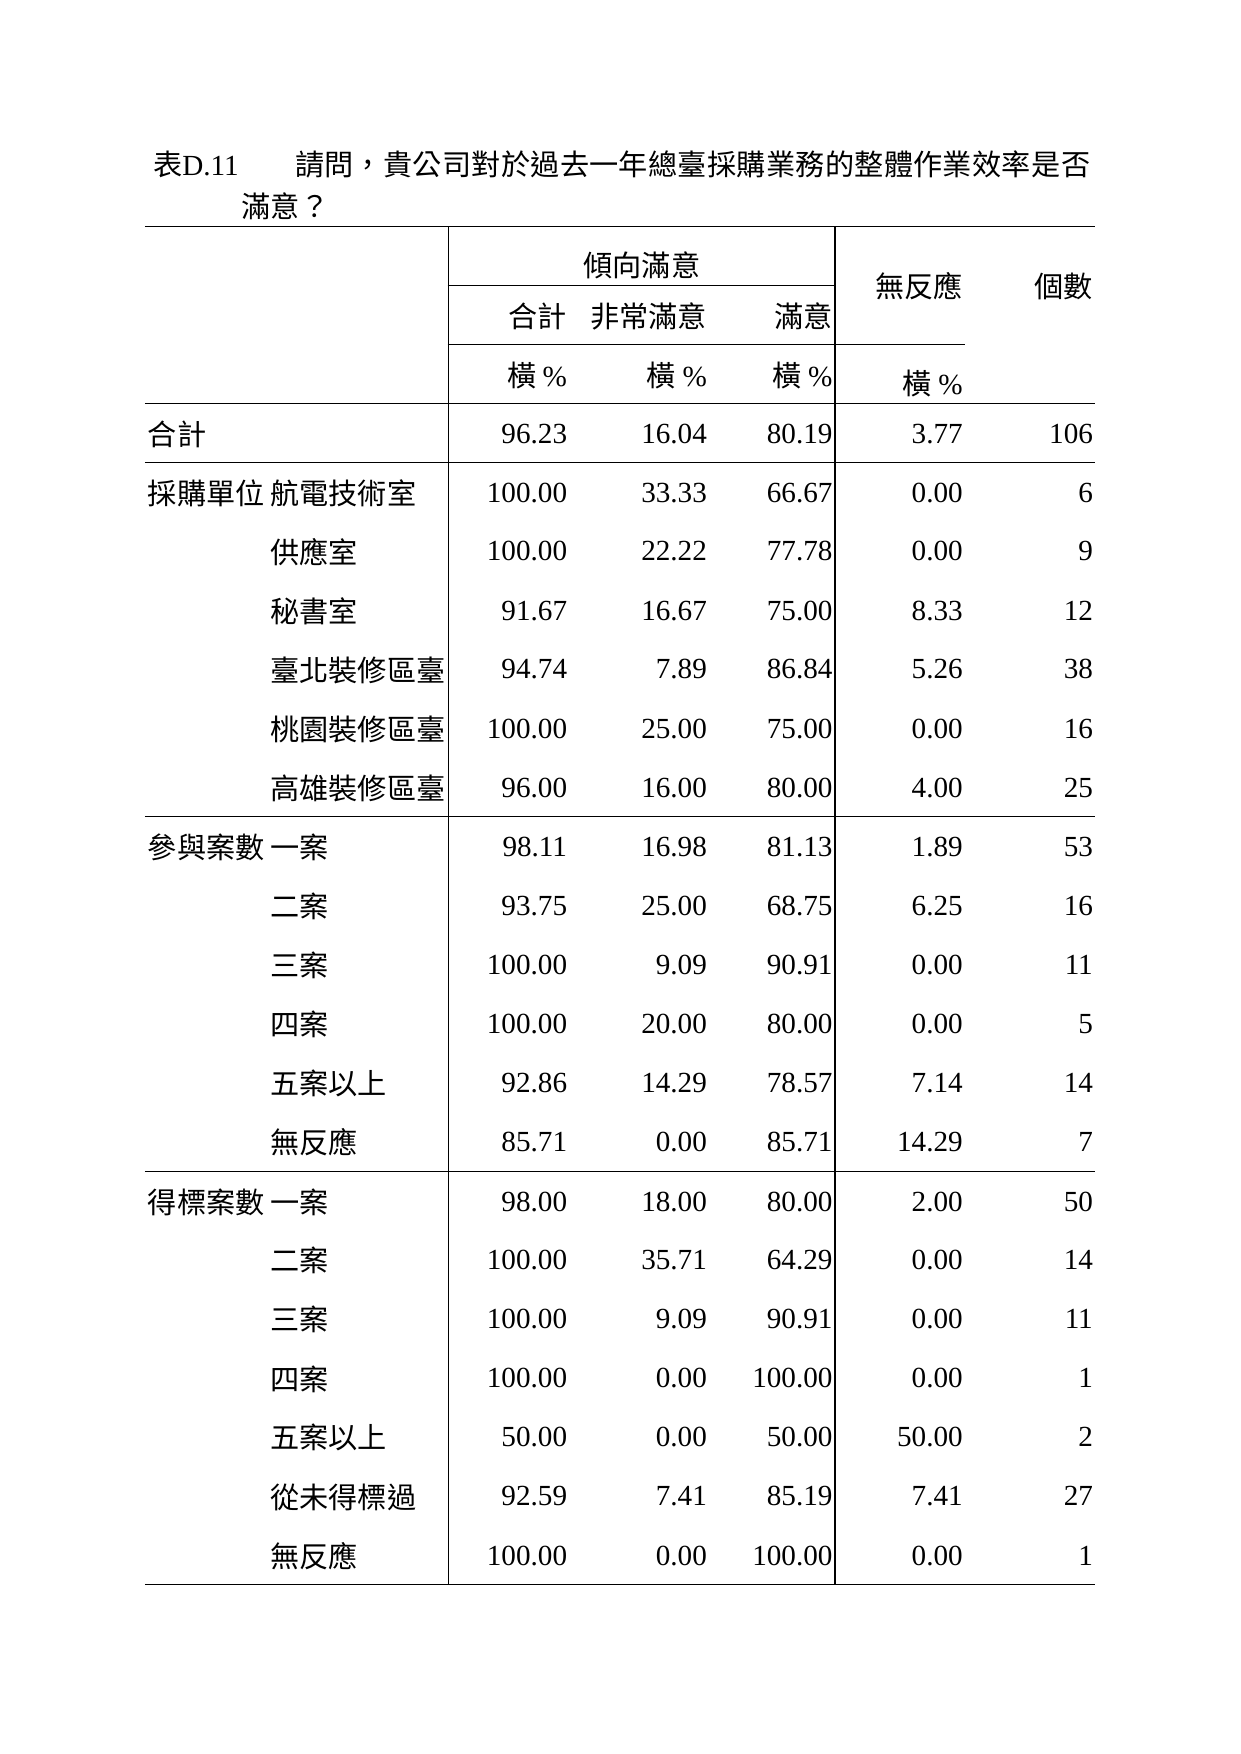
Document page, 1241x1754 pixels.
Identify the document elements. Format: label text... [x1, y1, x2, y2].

table_cell 五案以上 [267, 1407, 448, 1466]
table_cell 100.00 [449, 463, 569, 521]
table_cell 100.00 [449, 698, 569, 757]
table_cell 100.00 [449, 993, 569, 1052]
table_cell 7.41 [836, 1466, 965, 1525]
table_cell 高雄裝修區臺 [267, 757, 448, 816]
table_cell 16 [965, 875, 1095, 934]
table_cell 16.98 [570, 817, 709, 875]
table_cell 0.00 [570, 1407, 709, 1466]
table_cell 合計 [449, 286, 569, 344]
table_cell 85.19 [710, 1466, 834, 1525]
table_cell 橫 % [836, 345, 965, 403]
table_cell 100.00 [449, 1348, 569, 1407]
list 請問，貴公司對於過去一年總臺採購業務的整體作業效率是否滿意？ [153, 142, 1092, 226]
table_cell 100.00 [449, 934, 569, 993]
table_header [145, 227, 448, 403]
table_cell 14.29 [570, 1053, 709, 1111]
table_cell 6 [965, 463, 1095, 521]
table_cell 75.00 [710, 580, 834, 639]
table_cell 桃園裝修區臺 [267, 698, 448, 757]
table_cell 25.00 [570, 698, 709, 757]
table_cell 7 [965, 1111, 1095, 1171]
table_header 個數 [965, 227, 1095, 344]
table_cell 1 [965, 1525, 1095, 1584]
table_cell 50.00 [836, 1407, 965, 1466]
table_cell 22.22 [570, 521, 709, 580]
table_cell 81.13 [710, 817, 834, 875]
table_cell [145, 757, 267, 816]
table_cell 96.00 [449, 757, 569, 816]
table_cell 9 [965, 521, 1095, 580]
table_cell 16.00 [570, 757, 709, 816]
table_cell 20.00 [570, 993, 709, 1052]
table_cell 四案 [267, 1348, 448, 1407]
table_cell [145, 1111, 267, 1171]
table_cell [145, 1407, 267, 1466]
table_cell 合計 [145, 404, 267, 462]
table_cell 77.78 [710, 521, 834, 580]
table_cell 一案 [267, 1172, 448, 1229]
table_cell [145, 698, 267, 757]
table_cell [145, 934, 267, 993]
table_cell 4.00 [836, 757, 965, 816]
table_cell [145, 580, 267, 639]
table_cell 96.23 [449, 404, 569, 462]
table_cell 0.00 [836, 463, 965, 521]
table_cell 100.00 [449, 1525, 569, 1584]
table_cell 38 [965, 639, 1095, 698]
table_cell 14 [965, 1230, 1095, 1289]
table_cell 9.09 [570, 934, 709, 993]
table_cell 100.00 [449, 1230, 569, 1289]
table_cell 91.67 [449, 580, 569, 639]
table_header 無反應 [836, 227, 965, 344]
table_cell 滿意 [710, 286, 834, 344]
table_cell 100.00 [710, 1525, 834, 1584]
table_cell 27 [965, 1466, 1095, 1525]
table_cell 35.71 [570, 1230, 709, 1289]
table_cell [145, 1230, 267, 1289]
table_cell 0.00 [570, 1348, 709, 1407]
table_cell 0.00 [836, 698, 965, 757]
table_cell 6.25 [836, 875, 965, 934]
table_cell 98.11 [449, 817, 569, 875]
table_cell 0.00 [836, 1348, 965, 1407]
table_cell 33.33 [570, 463, 709, 521]
table_cell 臺北裝修區臺 [267, 639, 448, 698]
table_cell [965, 344, 1095, 403]
table_cell 0.00 [836, 1525, 965, 1584]
table_cell [145, 1289, 267, 1348]
table_cell 3.77 [836, 404, 965, 462]
table_cell 94.74 [449, 639, 569, 698]
table_cell 14.29 [836, 1111, 965, 1171]
table_cell [145, 993, 267, 1052]
table_cell 25 [965, 757, 1095, 816]
table_cell 50.00 [449, 1407, 569, 1466]
table_cell 100.00 [449, 1289, 569, 1348]
table_cell 64.29 [710, 1230, 834, 1289]
table_cell [145, 1466, 267, 1525]
table_cell 9.09 [570, 1289, 709, 1348]
table_cell 100.00 [449, 521, 569, 580]
table_cell 橫 % [570, 345, 709, 403]
table_cell 75.00 [710, 698, 834, 757]
table_cell 80.00 [710, 993, 834, 1052]
table_cell 7.14 [836, 1053, 965, 1111]
table_cell 5.26 [836, 639, 965, 698]
table_cell 一案 [267, 817, 448, 875]
table_cell 100.00 [710, 1348, 834, 1407]
table_cell 無反應 [267, 1525, 448, 1584]
table_cell 無反應 [267, 1111, 448, 1171]
table_cell 0.00 [836, 934, 965, 993]
table_cell 橫 % [710, 345, 834, 403]
table_cell 五案以上 [267, 1053, 448, 1111]
table_cell 90.91 [710, 934, 834, 993]
table_cell 三案 [267, 934, 448, 993]
table_cell 四案 [267, 993, 448, 1052]
table_cell 66.67 [710, 463, 834, 521]
table_cell [145, 1525, 267, 1584]
table_cell [267, 404, 448, 462]
table_cell 50.00 [710, 1407, 834, 1466]
table_cell 25.00 [570, 875, 709, 934]
table_cell 7.89 [570, 639, 709, 698]
table_header 傾向滿意 [449, 227, 834, 284]
table_cell 16.67 [570, 580, 709, 639]
table_cell 11 [965, 1289, 1095, 1348]
table_cell 橫 % [449, 345, 569, 403]
table_cell 14 [965, 1053, 1095, 1111]
table_cell 12 [965, 580, 1095, 639]
table_cell 8.33 [836, 580, 965, 639]
table_cell 1.89 [836, 817, 965, 875]
table_cell 供應室 [267, 521, 448, 580]
table_cell 85.71 [449, 1111, 569, 1171]
table_cell [145, 639, 267, 698]
table_cell [145, 875, 267, 934]
table_cell 93.75 [449, 875, 569, 934]
table_cell 2.00 [836, 1172, 965, 1229]
table_cell 90.91 [710, 1289, 834, 1348]
table_cell 78.57 [710, 1053, 834, 1111]
table_cell 53 [965, 817, 1095, 875]
table_cell 航電技術室 [267, 463, 448, 521]
table_cell 18.00 [570, 1172, 709, 1229]
table_cell [145, 521, 267, 580]
table_cell 秘書室 [267, 580, 448, 639]
table_cell 86.84 [710, 639, 834, 698]
table_cell 非常滿意 [570, 286, 709, 344]
table_cell 16.04 [570, 404, 709, 462]
table_cell 採購單位 [145, 463, 267, 521]
table_cell 0.00 [570, 1111, 709, 1171]
table_cell 85.71 [710, 1111, 834, 1171]
table_cell 從未得標過 [267, 1466, 448, 1525]
table_cell 0.00 [836, 1289, 965, 1348]
table_cell 2 [965, 1407, 1095, 1466]
table_cell [145, 1348, 267, 1407]
table_cell 68.75 [710, 875, 834, 934]
table_cell 16 [965, 698, 1095, 757]
table_cell 三案 [267, 1289, 448, 1348]
table_cell 1 [965, 1348, 1095, 1407]
table_cell 92.86 [449, 1053, 569, 1111]
table_cell 0.00 [836, 993, 965, 1052]
table_cell 0.00 [836, 1230, 965, 1289]
table_cell 98.00 [449, 1172, 569, 1229]
table_cell 92.59 [449, 1466, 569, 1525]
table_cell 106 [965, 404, 1095, 462]
table_cell 80.19 [710, 404, 834, 462]
table_cell 80.00 [710, 757, 834, 816]
table_cell 參與案數 [145, 817, 267, 875]
table_cell 得標案數 [145, 1172, 267, 1229]
table_cell 二案 [267, 1230, 448, 1289]
table_cell 11 [965, 934, 1095, 993]
table_cell 0.00 [836, 521, 965, 580]
table_cell [145, 1053, 267, 1111]
table_cell 80.00 [710, 1172, 834, 1229]
table_cell 0.00 [570, 1525, 709, 1584]
table_cell 7.41 [570, 1466, 709, 1525]
table_cell 50 [965, 1172, 1095, 1229]
table_cell 二案 [267, 875, 448, 934]
table_cell 5 [965, 993, 1095, 1052]
